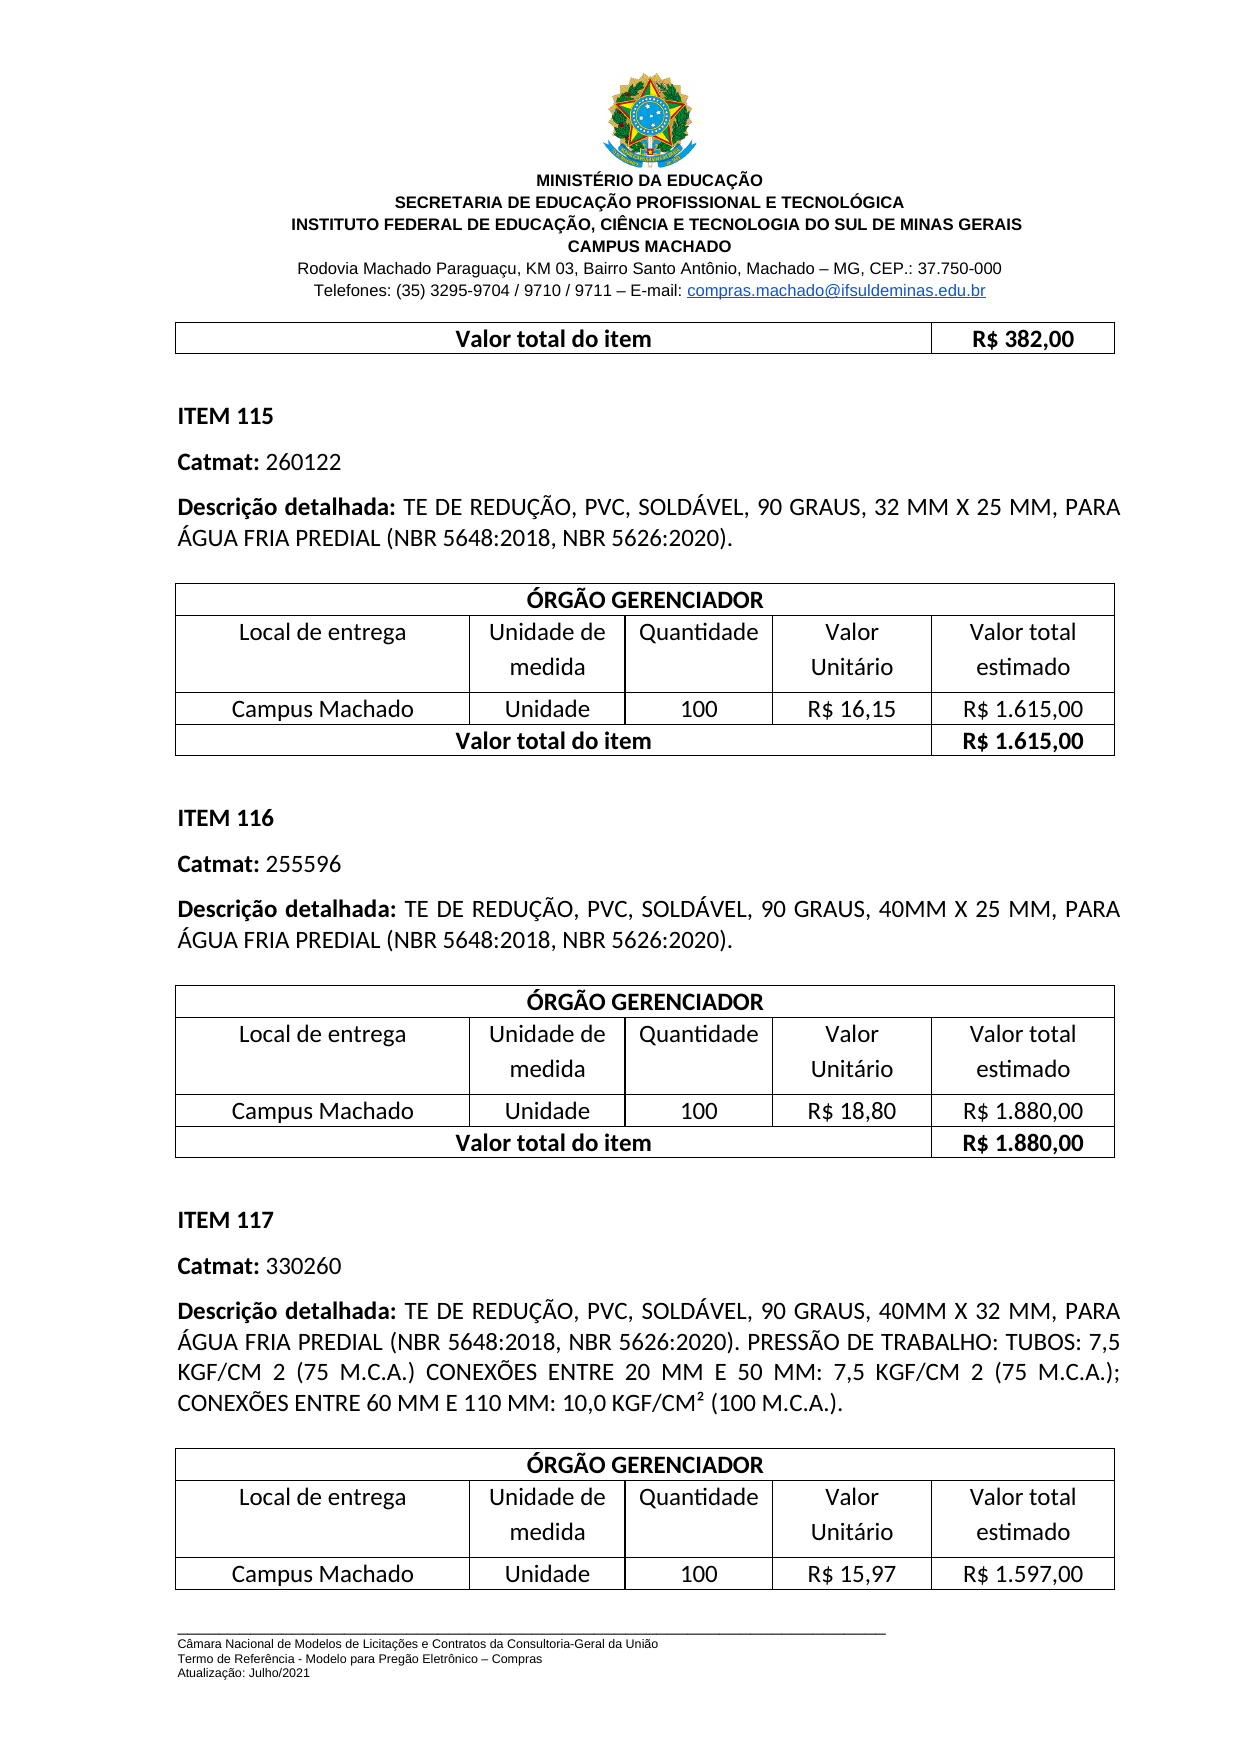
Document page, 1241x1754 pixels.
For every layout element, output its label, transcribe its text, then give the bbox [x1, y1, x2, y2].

table_cell R$ 382,00 [932, 323, 1114, 353]
table_header ÓRGÃO GERENCIADOR [176, 1449, 1114, 1480]
text Descrição detalhada: TE DE REDUÇÃO, PVC, SOLDÁVEL, 90 GRAUS, 32 MM X 25 MM, PARA ÁGUA FRIA PREDIAL (NBR 5648:2018, NBR 5626:2020). [177, 492, 1122, 553]
table_cell Valor total do item [176, 725, 931, 755]
table_cell Valor total do item [176, 1127, 931, 1157]
text ITEM 116 [177, 802, 1122, 833]
table_cell Quantidade [626, 1481, 772, 1557]
text Catmat: 260122 [177, 446, 1122, 476]
table_cell Valor Unitário [773, 1018, 931, 1094]
table_cell Valor total estimado [932, 1018, 1114, 1094]
table_cell Valor total estimado [932, 1481, 1114, 1557]
table_cell R$ 15,97 [773, 1558, 931, 1589]
table_cell Quantidade [626, 1018, 772, 1094]
table_cell R$ 1.597,00 [932, 1558, 1114, 1589]
picture [603, 73, 697, 168]
table_cell Unidade de medida [470, 1018, 624, 1094]
picture [643, 163, 658, 168]
table_cell Valor total estimado [932, 616, 1114, 692]
table_cell R$ 18,80 [773, 1095, 931, 1126]
table_cell Unidade de medida [470, 1481, 624, 1557]
text Catmat: 255596 [177, 848, 1122, 878]
table_cell R$ 16,15 [773, 693, 931, 724]
text Catmat: 330260 [177, 1250, 1122, 1280]
text Descrição detalhada: TE DE REDUÇÃO, PVC, SOLDÁVEL, 90 GRAUS, 40MM X 25 MM, PARA ÁGUA FRIA PREDIAL (NBR 5648:2018, NBR 5626:2020). [177, 893, 1122, 954]
picture [669, 149, 680, 155]
table_cell Local de entrega [176, 1481, 469, 1557]
table_header ÓRGÃO GERENCIADOR [176, 986, 1114, 1017]
table_cell R$ 1.880,00 [932, 1095, 1114, 1126]
table_cell R$ 1.615,00 [932, 693, 1114, 724]
table_cell Campus Machado [176, 693, 469, 724]
table_header ÓRGÃO GERENCIADOR [176, 584, 1114, 615]
table_cell R$ 1.880,00 [932, 1127, 1114, 1157]
table_cell 100 [626, 693, 772, 724]
table_cell R$ 1.615,00 [932, 725, 1114, 755]
table_cell 100 [626, 1095, 772, 1126]
table_cell Local de entrega [176, 616, 469, 692]
table_cell Valor Unitário [773, 616, 931, 692]
table_cell Local de entrega [176, 1018, 469, 1094]
table_cell Valor total do item [176, 323, 931, 353]
table_cell Campus Machado [176, 1558, 469, 1589]
table_cell Quantidade [626, 616, 772, 692]
table_cell Campus Machado [176, 1095, 469, 1126]
table_cell Unidade [470, 693, 624, 724]
table_cell Valor Unitário [773, 1481, 931, 1557]
table_cell Unidade [470, 1095, 624, 1126]
table_cell Unidade [470, 1558, 624, 1589]
text ITEM 115 [177, 400, 1122, 431]
table_cell Unidade de medida [470, 616, 624, 692]
text ITEM 117 [177, 1204, 1122, 1234]
text Descrição detalhada: TE DE REDUÇÃO, PVC, SOLDÁVEL, 90 GRAUS, 40MM X 32 MM, PARA ÁGUA FRIA PREDIAL (NBR 5648:2018, NBR 5626:2020). PRESSÃO DE TRABALHO: TUBOS: 7,5 KGF/CM 2 (75 M.C.A.) CONEXÕES ENTRE 20 MM E 50 MM: 7,5 KGF/CM 2 (75 M.C.A.); CONEXÕES ENTRE 60 MM E 110 MM: 10,0 KGF/CM² (100 M.C.A.). [177, 1296, 1122, 1418]
table_cell 100 [626, 1558, 772, 1589]
